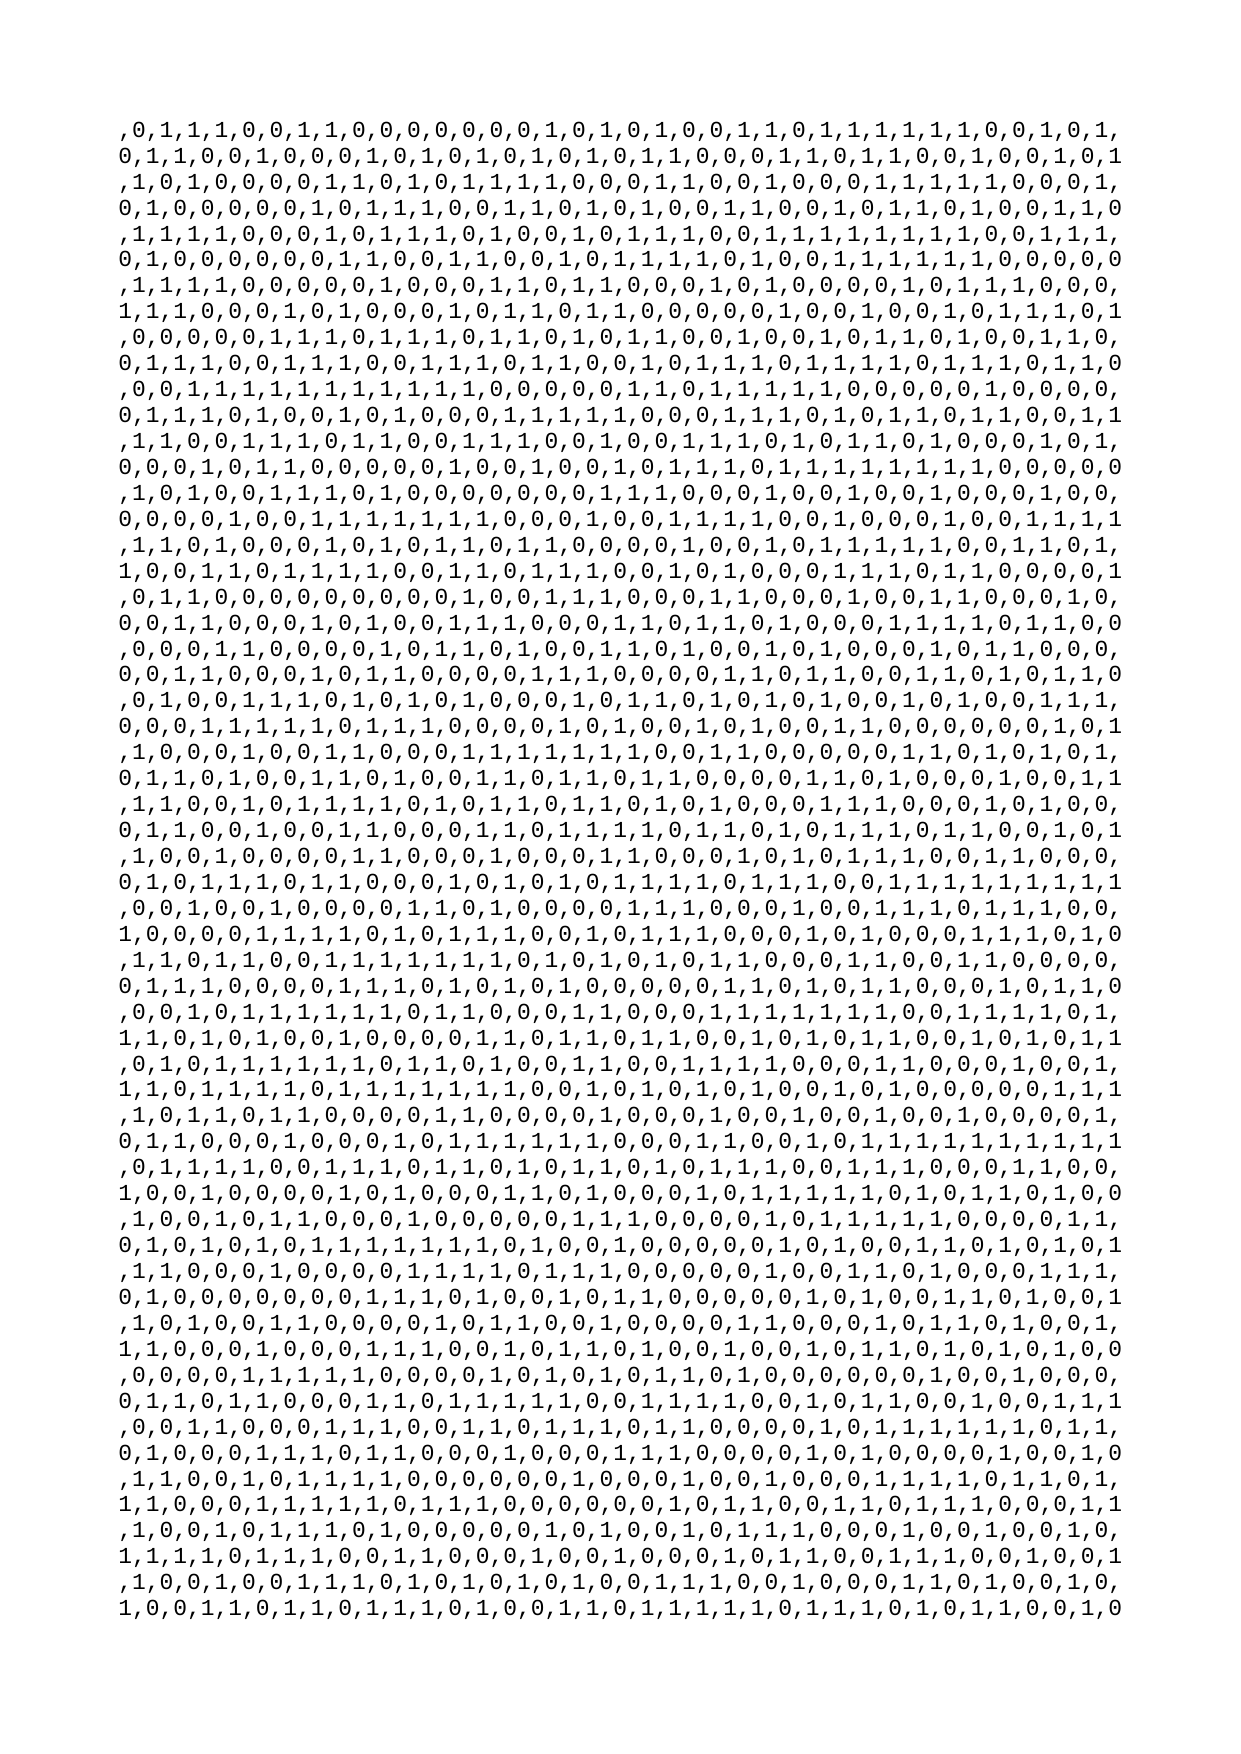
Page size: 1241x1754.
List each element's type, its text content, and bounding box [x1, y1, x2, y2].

text ,0,1,1,1,0,0,1,1,0,0,0,0,0,0,0,1,0,1,0,1,0,0,1,1,0,1,1,1,1,1,1,0,0,1,0,1,0,1,1,0,0,1,0,0,0,1,0,1,0,1,0,1,0,1,0,1,1,0,0,0,1,1,0,1,1,0,0,1,0,0,1,0,1,1,0,1,0,0,0,0,1,1,0,1,0,1,1,1,1,0,0,0,1,1,0,0,1,0,0,0,1,1,1,1,1,0,0,0,1,0,1,0,0,0,0,0,1,0,1,1,1,0,0,1,1,0,1,0,1,0,0,1,1,0,0,1,0,1,1,0,1,0,0,1,1,0,1,1,1,1,0,0,0,1,0,1,1,1,0,1,0,0,1,0,1,1,1,0,0,1,1,1,1,1,1,1,1,0,0,1,1,1,0,1,0,0,0,0,0,0,1,1,0,0,1,1,0,0,1,0,1,1,1,1,0,1,0,0,1,1,1,1,1,1,0,0,0,0,0,1,1,1,1,0,0,0,0,0,1,0,0,0,1,1,0,1,1,0,0,0,1,0,1,0,0,0,0,1,0,1,1,1,0,0,0,1,1,1,0,0,0,1,0,1,0,0,0,1,0,1,1,0,1,1,0,0,0,0,0,1,0,0,1,0,0,1,0,1,1,1,0,1,0,0,0,0,0,1,1,1,0,1,1,1,0,1,1,0,1,0,1,1,0,0,1,0,0,1,0,1,1,0,1,0,0,1,1,0,0,1,1,1,0,0,1,1,1,0,0,1,1,1,0,1,1,0,0,1,0,1,1,1,0,1,1,1,1,0,1,1,1,0,1,1,0,0,0,1,1,1,1,1,1,1,1,1,1,1,0,0,0,0,0,1,1,0,1,1,1,1,1,0,0,0,0,0,1,0,0,0,0,0,1,1,1,0,1,0,0,1,0,1,0,0,0,1,1,1,1,1,0,0,0,1,1,1,0,1,0,1,1,0,1,1,0,0,1,1,1,1,0,0,1,1,1,0,1,1,0,0,1,1,1,0,0,1,0,0,1,1,1,0,1,0,1,1,0,1,0,0,0,1,0,1,0,0,0,1,0,1,1,0,0,0,0,0,1,0,0,1,0,0,1,0,1,1,1,0,1,1,1,1,1,1,1,1,0,0,0,0,0,1,0,1,0,0,1,1,1,0,1,0,0,0,0,0,0,0,1,1,1,0,0,0,1,0,0,1,0,0,1,0,0,0,1,0,0,0,0,0,0,1,0,0,1,1,1,1,1,1,1,0,0,0,1,0,0,1,1,1,1,0,0,1,0,0,0,1,0,0,1,1,1,1,1,1,0,1,0,0,0,1,0,1,0,1,1,0,1,1,0,0,0,0,1,0,0,1,0,1,1,1,1,1,0,0,1,1,0,1,1,0,0,1,1,0,1,1,1,1,0,0,1,1,0,1,1,1,0,0,1,0,1,0,0,0,1,1,1,0,1,1,0,0,0,0,1,0,1,1,0,0,0,0,0,0,0,0,0,1,0,0,1,1,1,0,0,0,1,1,0,0,0,1,0,0,1,1,0,0,0,1,0,0,0,1,1,0,0,0,1,0,1,0,0,1,1,1,0,0,0,1,1,0,1,1,0,1,0,0,0,1,1,1,1,0,1,1,0,0,0,0,0,1,1,0,0,0,0,1,0,1,1,0,1,0,0,1,1,0,1,0,0,1,0,1,0,0,0,1,0,1,1,0,0,0,0,0,1,1,0,0,0,1,0,1,1,0,0,0,0,1,1,1,0,0,0,0,1,1,0,1,1,0,0,1,1,0,1,0,1,1,0,0,1,0,0,1,1,1,0,1,0,1,0,1,0,0,0,1,0,1,1,0,1,0,1,0,1,0,0,1,0,1,0,0,1,1,1,0,0,0,1,1,1,1,1,0,1,1,1,0,0,0,0,1,0,1,0,0,1,0,1,0,0,1,1,0,0,0,0,0,0,1,0,1,1,0,0,0,1,0,0,1,1,0,0,0,1,1,1,1,1,1,1,0,0,1,1,0,0,0,0,0,1,1,0,1,0,1,0,1,0,1,1,0,1,0,0,1,1,0,1,0,0,1,1,0,1,1,0,1,1,0,0,0,0,1,1,0,1,0,0,0,1,0,0,1,1,1,1,0,0,1,0,1,1,1,1,0,1,0,1,1,0,1,1,0,1,0,1,0,0,0,1,1,1,0,0,0,1,0,1,0,0,0,1,1,0,0,1,0,0,1,1,0,0,0,1,1,0,1,1,1,1,0,1,1,0,1,0,1,1,1,0,1,1,0,0,1,0,1,1,0,0,1,0,0,0,0,1,1,0,0,0,1,0,0,0,1,1,0,0,0,1,0,1,0,1,1,1,0,0,1,1,0,0,0,0,1,0,1,1,1,0,1,1,0,0,0,1,0,1,0,1,0,1,1,1,1,0,1,1,1,0,0,1,1,1,1,1,1,1,1,1,0,0,1,0,0,1,0,0,0,0,1,1,0,1,0,0,0,0,1,1,1,0,0,0,1,0,0,1,1,1,0,1,1,1,0,0,1,0,0,0,0,1,1,1,1,0,1,0,1,1,1,0,0,1,0,1,1,1,0,0,0,1,0,1,0,0,0,1,1,1,0,1,0,1,1,0,1,1,0,0,1,1,1,1,1,1,1,0,1,0,1,0,1,0,1,1,0,0,0,1,1,0,0,1,1,0,0,0,0,0,1,1,1,0,0,0,0,1,1,1,0,1,0,1,0,1,0,0,0,0,0,1,1,0,1,0,1,1,0,0,0,1,0,1,1,0,0,0,1,0,1,1,1,1,1,1,0,1,1,0,0,0,1,1,0,0,0,1,1,1,1,1,1,1,0,0,1,1,1,1,0,1,1,1,0,1,0,1,0,0,1,0,0,0,0,1,1,0,1,1,0,1,1,0,0,1,0,1,0,1,1,0,0,1,0,1,0,1,1,0,1,0,1,1,1,1,1,1,0,1,1,0,1,0,0,1,1,0,0,1,1,1,1,0,0,0,1,1,0,0,0,1,0,0,1,1,1,0,1,1,1,1,0,1,1,1,1,1,1,1,0,0,1,0,1,0,1,0,1,0,0,1,0,1,0,0,0,0,0,1,1,1,1,0,1,1,0,1,1,0,0,0,0,1,1,0,0,0,0,1,0,0,0,1,0,0,1,0,0,1,0,0,1,0,0,0,0,1,0,1,1,0,0,0,1,0,0,0,1,0,1,1,1,1,1,1,0,0,0,1,1,0,0,1,0,1,1,1,1,1,1,1,1,1,1,0,1,1,1,1,0,0,1,1,1,0,1,1,0,1,0,1,1,0,1,0,1,1,1,0,0,1,1,1,0,0,0,1,1,0,0,1,0,0,1,0,0,0,0,1,0,1,0,0,0,1,1,0,1,0,0,0,1,0,1,1,1,1,1,0,1,0,1,1,0,1,0,0,1,0,0,1,0,1,1,0,0,0,1,0,0,0,0,0,1,1,1,0,0,0,0,1,0,1,1,1,1,1,0,0,0,0,1,1,0,1,0,1,0,1,0,1,1,1,1,1,1,1,0,1,0,0,1,0,0,0,0,0,1,0,1,0,0,1,1,0,1,0,1,0,1,1,1,0,0,0,1,0,0,0,0,1,1,1,1,0,1,1,1,0,0,0,0,0,1,0,0,1,1,0,1,0,0,0,1,1,1,0,1,0,0,0,0,0,0,0,1,1,1,0,1,0,0,1,0,1,1,0,0,0,0,0,1,0,1,0,0,1,1,0,1,0,0,1,1,0,1,0,0,1,1,0,0,0,0,1,0,1,1,0,0,1,0,0,0,0,1,1,0,0,0,1,0,1,1,0,1,0,0,1,1,1,0,0,0,1,0,0,0,1,1,1,0,0,1,0,1,1,0,1,0,0,1,0,0,1,0,1,1,0,1,0,1,0,1,0,0,0,0,0,0,1,1,1,1,1,0,0,0,0,1,0,1,0,1,0,1,1,0,1,0,0,0,0,0,0,1,0,0,1,0,0,0,0,1,1,0,1,1,0,0,0,1,1,0,1,1,1,1,1,0,0,1,1,1,1,0,0,1,0,1,1,0,0,1,0,0,1,1,1,0,0,1,1,0,0,0,1,1,1,0,0,1,1,0,1,1,1,0,1,1,0,0,0,0,1,0,1,1,1,1,1,1,0,1,1,0,1,0,0,0,1,1,1,0,1,1,0,0,0,1,0,0,0,1,1,1,0,0,0,0,1,0,1,0,0,0,0,1,0,0,1,0,1,1,0,0,1,0,1,1,1,1,0,0,0,0,0,0,1,0,0,0,1,0,0,1,0,0,0,1,1,1,1,0,1,1,0,1,1,1,0,0,0,1,1,1,1,1,0,1,1,1,0,0,0,0,0,0,1,0,1,1,0,0,1,1,0,1,1,1,0,0,0,1,1,1,0,0,1,0,1,1,1,0,1,0,0,0,0,0,1,0,1,0,0,1,0,1,1,1,0,0,0,1,0,0,1,0,0,1,0,1,1,1,1,0,1,1,1,0,0,1,1,0,0,0,1,0,0,1,0,0,0,1,0,1,1,0,0,1,1,1,0,0,1,0,0,1,1,0,0,1,0,0,1,1,1,0,1,0,1,0,1,0,1,0,0,1,1,1,0,0,1,0,0,0,1,1,0,1,0,0,1,0,1,0,0,1,1,0,1,1,0,1,1,1,0,1,0,0,1,1,0,1,1,1,1,1,0,1,1,1,0,1,0,1,1,0,0,1,0 [118, 118, 1122, 1622]
